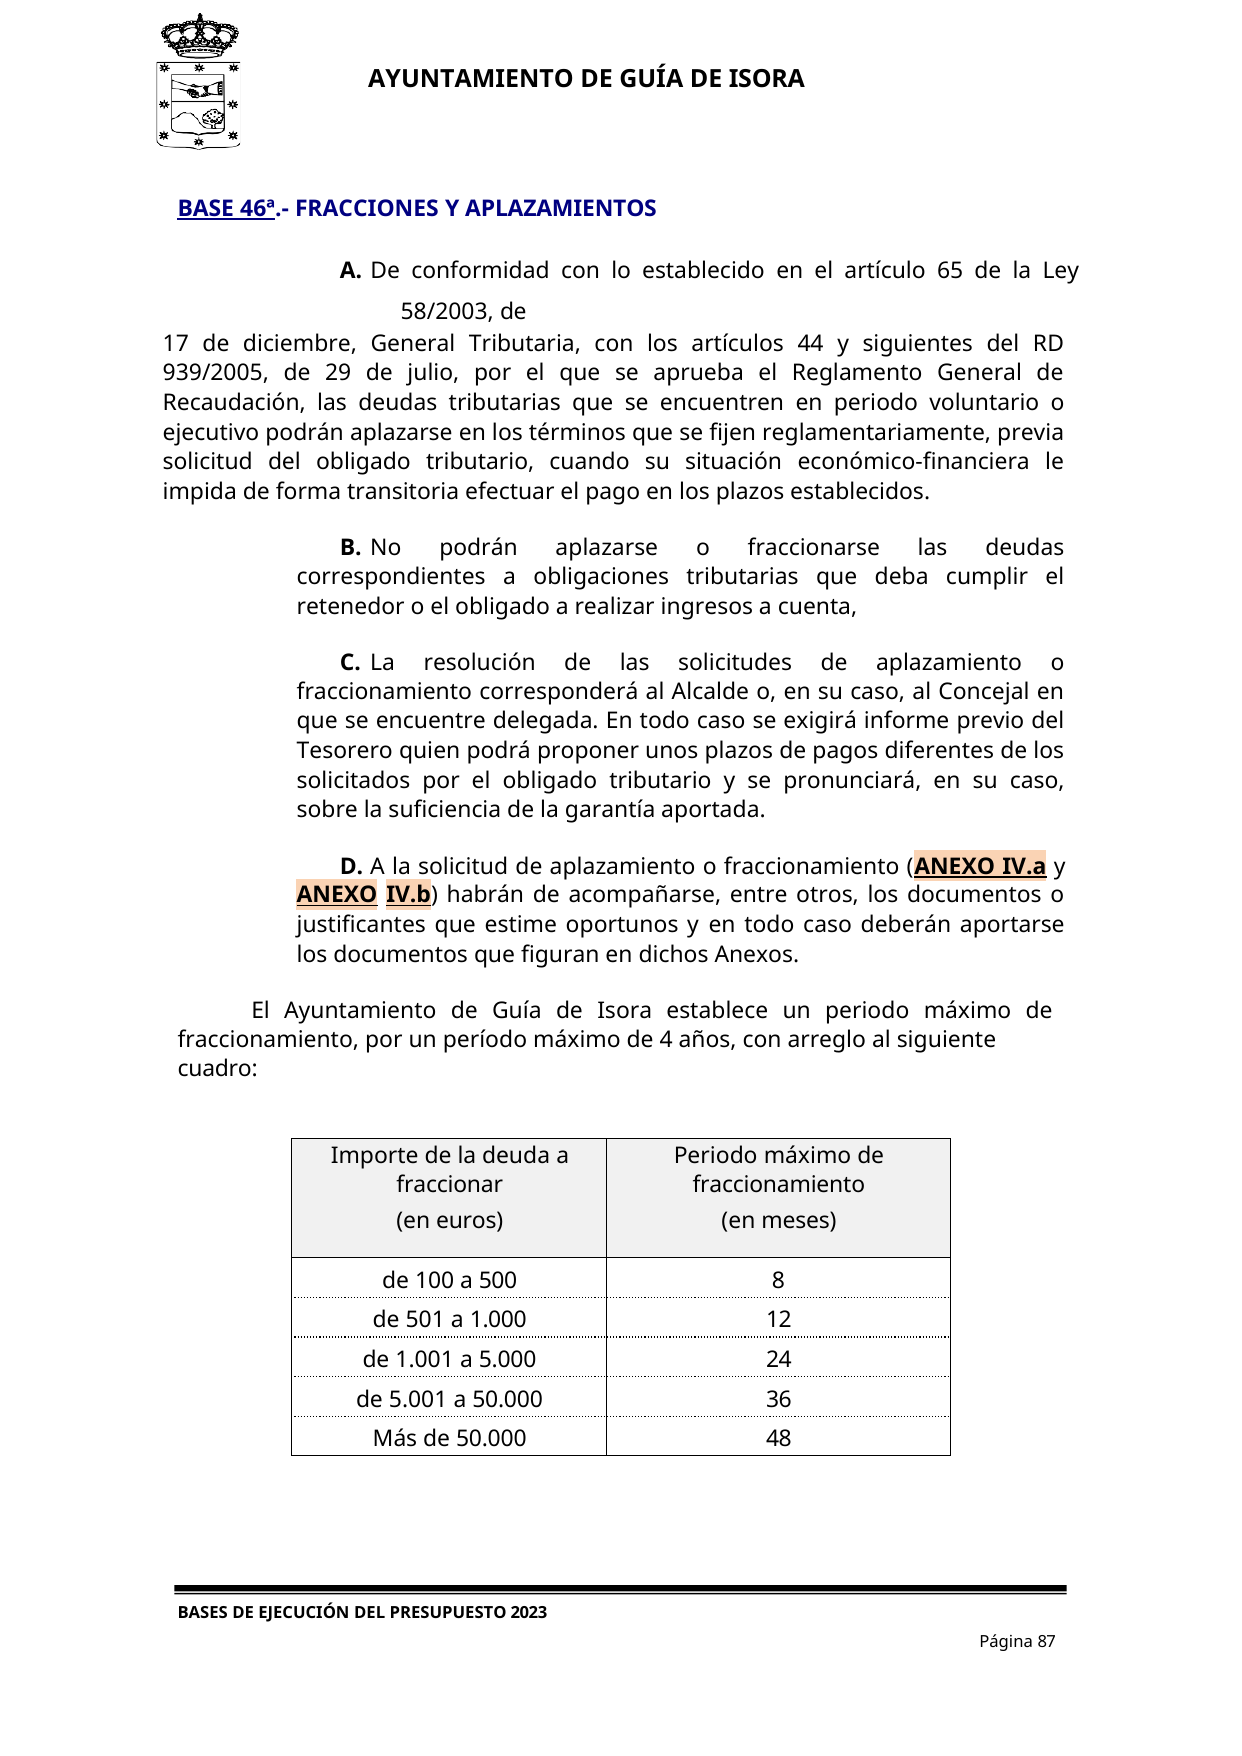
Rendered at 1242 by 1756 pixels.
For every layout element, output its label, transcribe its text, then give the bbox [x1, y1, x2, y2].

table_cell de 501 a 1.000 [292, 1297, 606, 1336]
list A la solicitud de aplazamiento o fraccionamiento (ANEXO IV.a y ANEXO IV.b) habrán de acompañarse, entre otros, los documentos o justificantes que estime oportunos y en todo caso deberán aportarse los documentos que figuran en dichos Anexos. [266, 850, 1065, 969]
subtitle BASE 46ª.- FRACCIONES Y APLAZAMIENTOS [177, 192, 1079, 223]
list La resolución de las solicitudes de aplazamiento o fraccionamiento corresponderá al Alcalde o, en su caso, al Concejal en que se encuentre delegada. En todo caso se exigirá informe previo del Tesorero quien podrá proponer unos plazos de pagos diferentes de los solicitados por el obligado tributario y se pronunciará, en su caso, sobre la suficiencia de la garantía aportada. [266, 647, 1065, 825]
table_cell de 1.001 a 5.000 [292, 1336, 606, 1376]
table_cell 48 [607, 1416, 950, 1455]
table_cell 24 [607, 1336, 950, 1376]
text El Ayuntamiento de Guía de Isora establece un periodo máximo de fraccionamiento, por un período máximo de 4 años, con arreglo al siguiente cuadro: [177, 994, 1079, 1083]
table_cell de 100 a 500 [292, 1258, 606, 1297]
table_cell de 5.001 a 50.000 [292, 1376, 606, 1416]
table_cell 8 [607, 1258, 950, 1297]
table_header Periodo máximo de fraccionamiento (en meses) [607, 1139, 950, 1257]
table_cell 36 [607, 1376, 950, 1416]
table_cell 12 [607, 1297, 950, 1336]
table_cell Más de 50.000 [292, 1416, 606, 1455]
table_header Importe de la deuda a fraccionar (en euros) [292, 1139, 606, 1257]
list De conformidad con lo establecido en el artículo 65 de la Ley 58/2003, de [339, 246, 1079, 327]
list No podrán aplazarse o fraccionarse las deudas correspondientes a obligaciones tributarias que deba cumplir el retenedor o el obligado a realizar ingresos a cuenta, [266, 532, 1065, 621]
text 17 de diciembre, General Tributaria, con los artículos 44 y siguientes del RD 939/2005, de 29 de julio, por el que se aprueba el Reglamento General de Recaudación, las deudas tributarias que se encuentren en periodo voluntario o ejecutivo podrán aplazarse en los términos que se fijen reglamentariamente, previa solicitud del obligado tributario, cuando su situación económico-financiera le impida de forma transitoria efectuar el pago en los plazos establecidos. [162, 328, 1065, 506]
